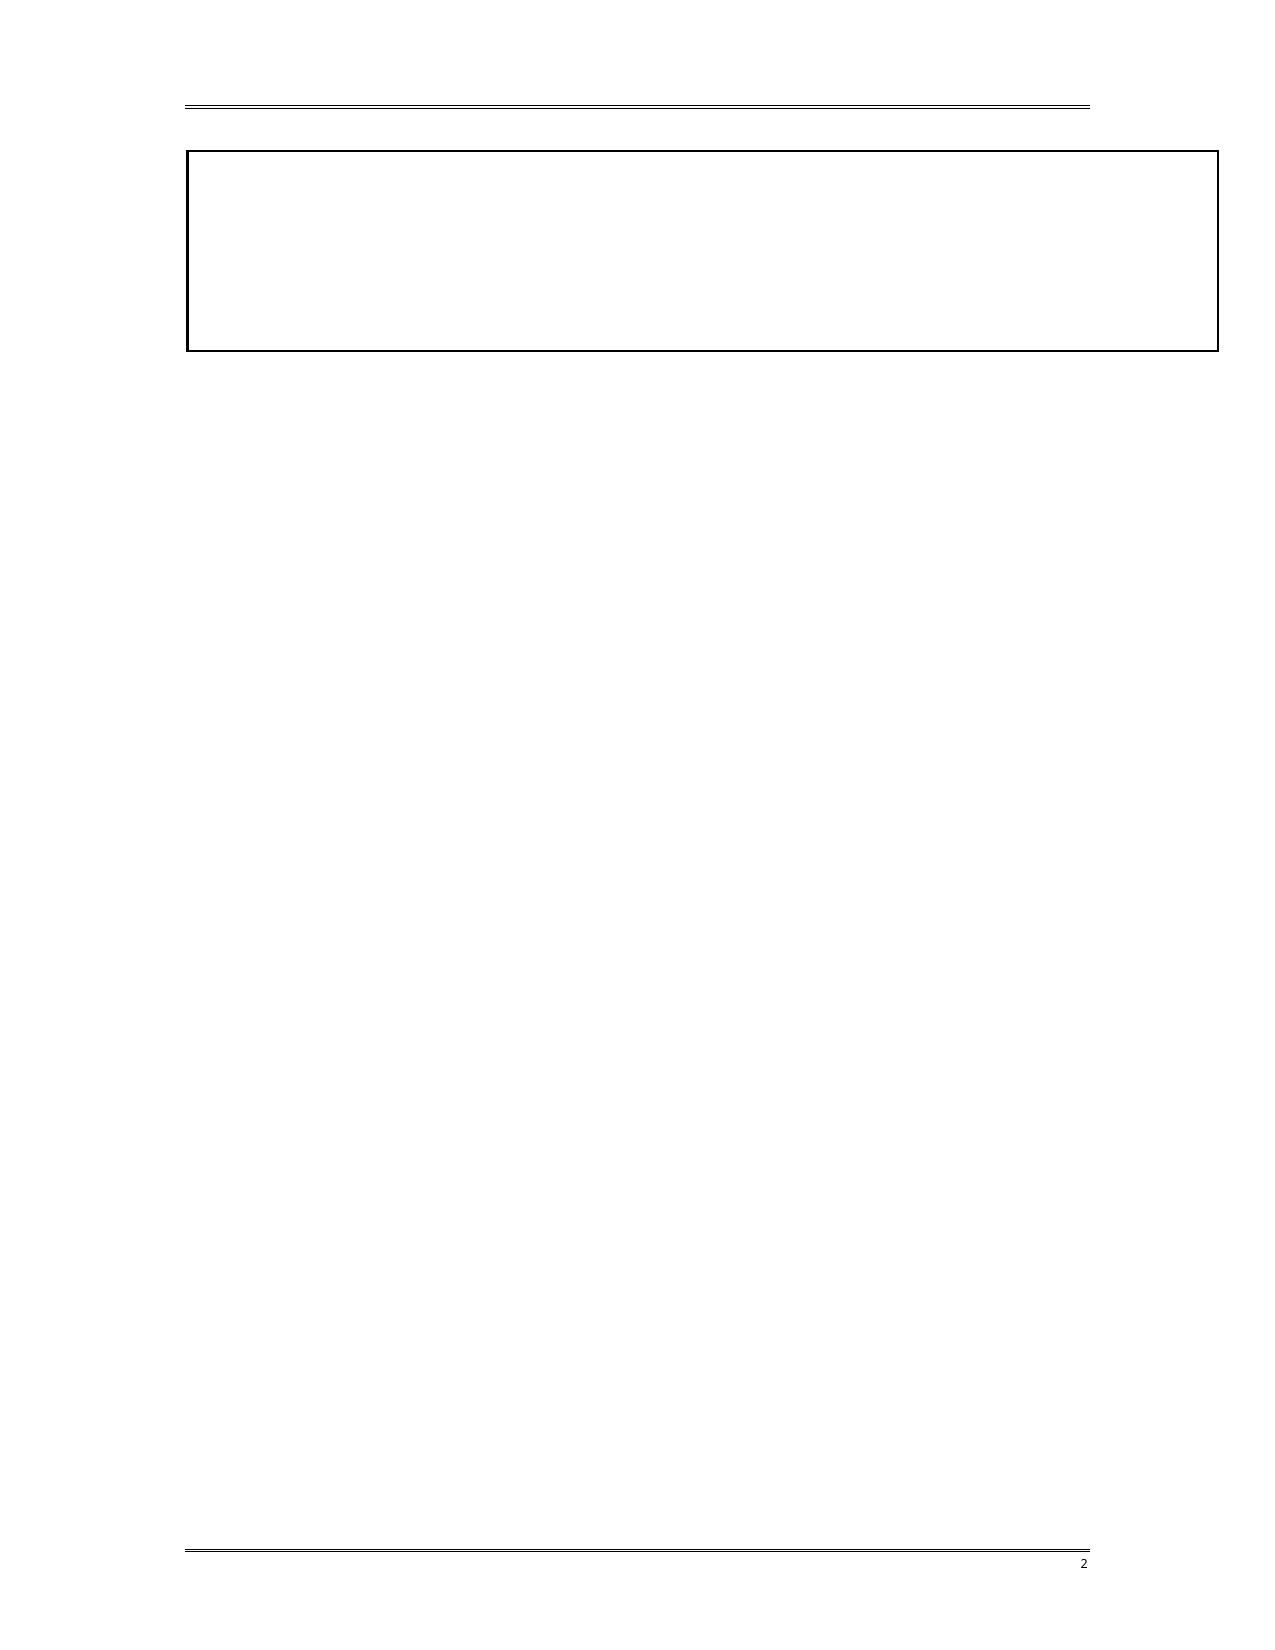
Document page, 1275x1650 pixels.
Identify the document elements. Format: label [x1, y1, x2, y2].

table_cell [189, 152, 1217, 350]
